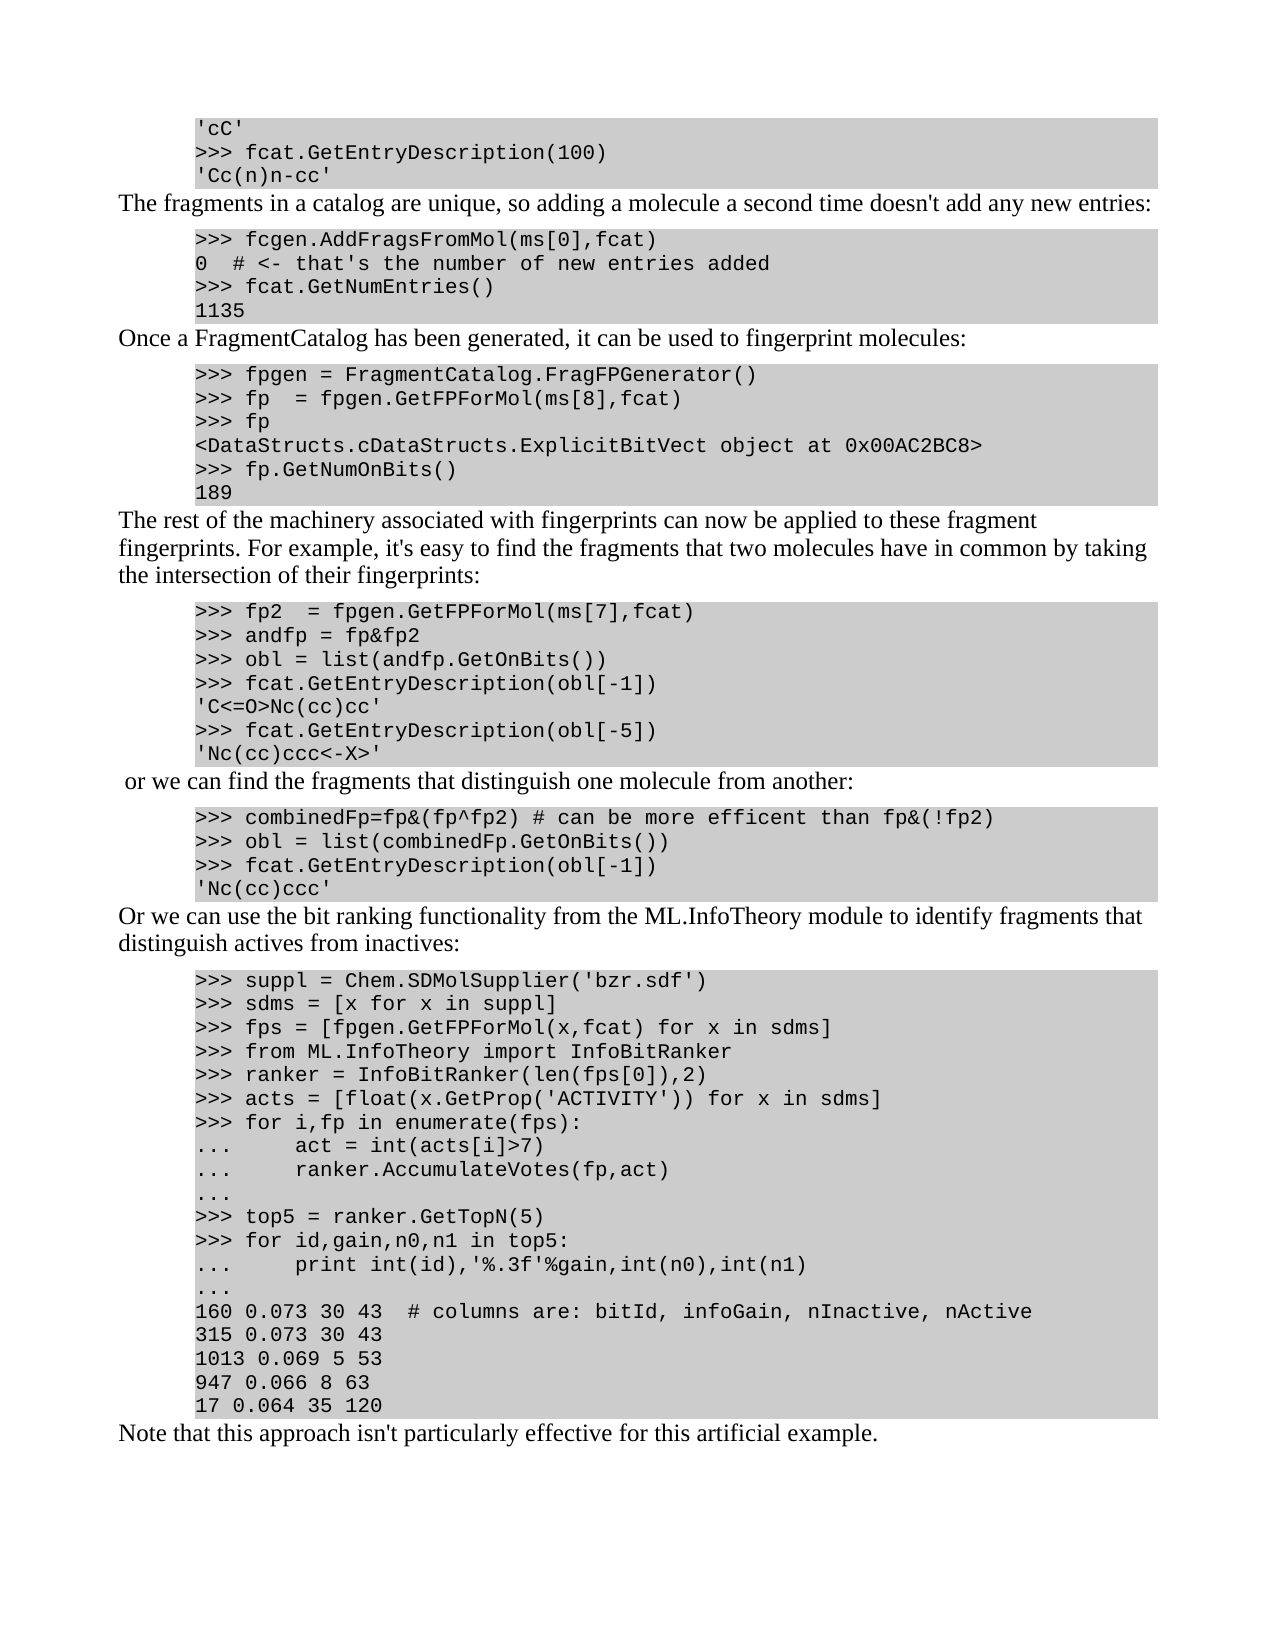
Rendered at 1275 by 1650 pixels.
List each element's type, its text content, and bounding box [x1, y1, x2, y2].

text >>> fcgen.AddFragsFromMol(ms[0],fcat) [195, 229, 1158, 253]
text 947 0.066 8 63 [195, 1372, 1158, 1395]
text >>> top5 = ranker.GetTopN(5) [195, 1206, 1158, 1230]
text ... print int(id),'%.3f'%gain,int(n0),int(n1) [195, 1253, 1158, 1277]
text The rest of the machinery associated with fingerprints can now be applied to these fragment fingerprints. For example, it's easy to find the fragments that two molecules have in common by taking the intersection of their fingerprints: [118, 506, 1157, 589]
text >>> fp = fpgen.GetFPForMol(ms[8],fcat) [195, 388, 1158, 411]
text >>> fps = [fpgen.GetFPForMol(x,fcat) for x in sdms] [195, 1017, 1158, 1041]
text >>> fp.GetNumOnBits() [195, 459, 1158, 482]
text >>> for i,fp in enumerate(fps): [195, 1112, 1158, 1135]
text ... [195, 1183, 1158, 1206]
text 315 0.073 30 43 [195, 1324, 1158, 1348]
text >>> obl = list(andfp.GetOnBits()) [195, 649, 1158, 672]
text >>> fcat.GetEntryDescription(obl[-5]) [195, 720, 1158, 743]
text >>> obl = list(combinedFp.GetOnBits()) [195, 831, 1158, 854]
text >>> combinedFp=fp&(fp^fp2) # can be more efficent than fp&(!fp2) [195, 807, 1158, 831]
text Once a FragmentCatalog has been generated, it can be used to fingerprint molecules: [118, 324, 1157, 352]
text >>> fcat.GetEntryDescription(100) [195, 142, 1158, 165]
text 0 # <- that's the number of new entries added [195, 253, 1158, 277]
text ... [195, 1277, 1158, 1301]
text >>> fpgen = FragmentCatalog.FragFPGenerator() [195, 364, 1158, 388]
text >>> ranker = InfoBitRanker(len(fps[0]),2) [195, 1064, 1158, 1088]
text The fragments in a catalog are unique, so adding a molecule a second time doesn't add any new entries: [118, 189, 1157, 217]
text 17 0.064 35 120 [195, 1395, 1158, 1419]
text Or we can use the bit ranking functionality from the ML.InfoTheory module to identify fragments that distinguish actives from inactives: [118, 902, 1157, 957]
text 160 0.073 30 43 # columns are: bitId, infoGain, nInactive, nActive [195, 1301, 1158, 1324]
text >>> sdms = [x for x in suppl] [195, 993, 1158, 1017]
text >>> fcat.GetEntryDescription(obl[-1]) [195, 672, 1158, 696]
text ... act = int(acts[i]>7) [195, 1135, 1158, 1159]
text 1013 0.069 5 53 [195, 1348, 1158, 1372]
text >>> suppl = Chem.SDMolSupplier('bzr.sdf') [195, 970, 1158, 993]
text >>> fp [195, 411, 1158, 435]
text >>> andfp = fp&fp2 [195, 625, 1158, 649]
text 'C<=O>Nc(cc)cc' [195, 696, 1158, 720]
text >>> acts = [float(x.GetProp('ACTIVITY')) for x in sdms] [195, 1088, 1158, 1112]
text >>> for id,gain,n0,n1 in top5: [195, 1230, 1158, 1253]
text 189 [195, 482, 1158, 506]
text >>> fp2 = fpgen.GetFPForMol(ms[7],fcat) [195, 602, 1158, 625]
text Note that this approach isn't particularly effective for this artificial example. [118, 1419, 1157, 1447]
text >>> from ML.InfoTheory import InfoBitRanker [195, 1041, 1158, 1064]
text <DataStructs.cDataStructs.ExplicitBitVect object at 0x00AC2BC8> [195, 435, 1158, 459]
text ... ranker.AccumulateVotes(fp,act) [195, 1159, 1158, 1183]
text 1135 [195, 300, 1158, 324]
text 'Nc(cc)ccc<-X>' [195, 743, 1158, 767]
text 'Cc(n)n-cc' [195, 165, 1158, 189]
text 'cC' [195, 118, 1158, 142]
text 'Nc(cc)ccc' [195, 878, 1158, 902]
text >>> fcat.GetNumEntries() [195, 277, 1158, 300]
text >>> fcat.GetEntryDescription(obl[-1]) [195, 854, 1158, 878]
text or we can find the fragments that distinguish one molecule from another: [118, 767, 1157, 795]
